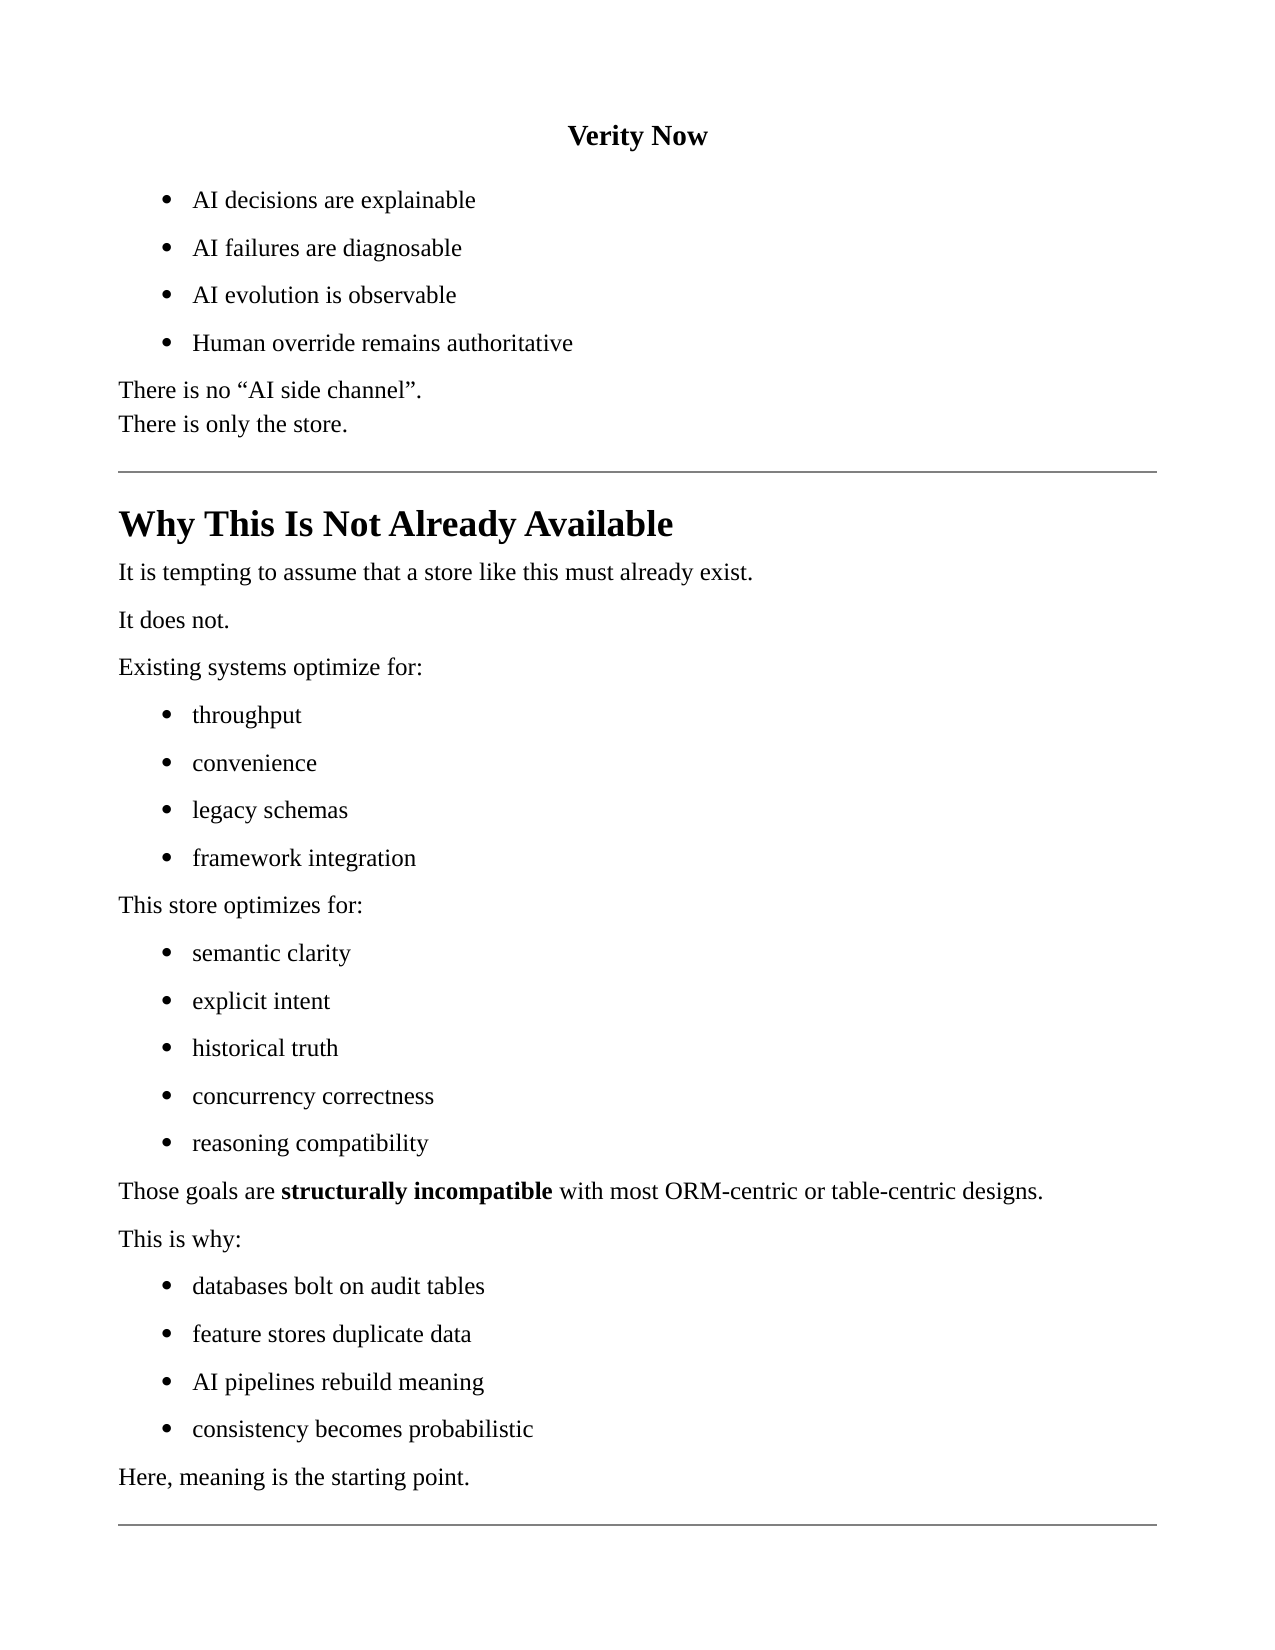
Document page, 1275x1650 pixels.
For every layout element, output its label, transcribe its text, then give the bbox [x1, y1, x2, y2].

list AI failures are diagnosable [162, 233, 1157, 262]
list AI evolution is observable [162, 280, 1157, 309]
list reasoning compatibility [162, 1128, 1157, 1157]
text It is tempting to assume that a store like this must already exist. [118, 557, 1157, 586]
list concurrency correctness [162, 1081, 1157, 1110]
text Here, meaning is the starting point. [118, 1462, 1157, 1491]
list framework integration [162, 843, 1157, 872]
list explicit intent [162, 986, 1157, 1014]
list semantic clarity [162, 938, 1157, 967]
list historical truth [162, 1033, 1157, 1062]
text It does not. [118, 605, 1157, 634]
list AI pipelines rebuild meaning [162, 1367, 1157, 1395]
text Those goals are structurally incompatible with most ORM-centric or table-centric designs. [118, 1176, 1157, 1205]
list AI decisions are explainable [162, 185, 1157, 214]
text This store optimizes for: [118, 891, 1157, 919]
list throughput [162, 700, 1157, 729]
list feature stores duplicate data [162, 1319, 1157, 1348]
list convenience [162, 748, 1157, 776]
list legacy schemas [162, 795, 1157, 824]
subtitle Why This Is Not Already Available [118, 502, 1157, 545]
text Existing systems optimize for: [118, 652, 1157, 681]
text This is why: [118, 1224, 1157, 1252]
text There is no “AI side channel”. There is only the store. [118, 376, 1157, 437]
list databases bolt on audit tables [162, 1271, 1157, 1300]
list Human override remains authoritative [162, 328, 1157, 357]
list consistency becomes probabilistic [162, 1414, 1157, 1443]
